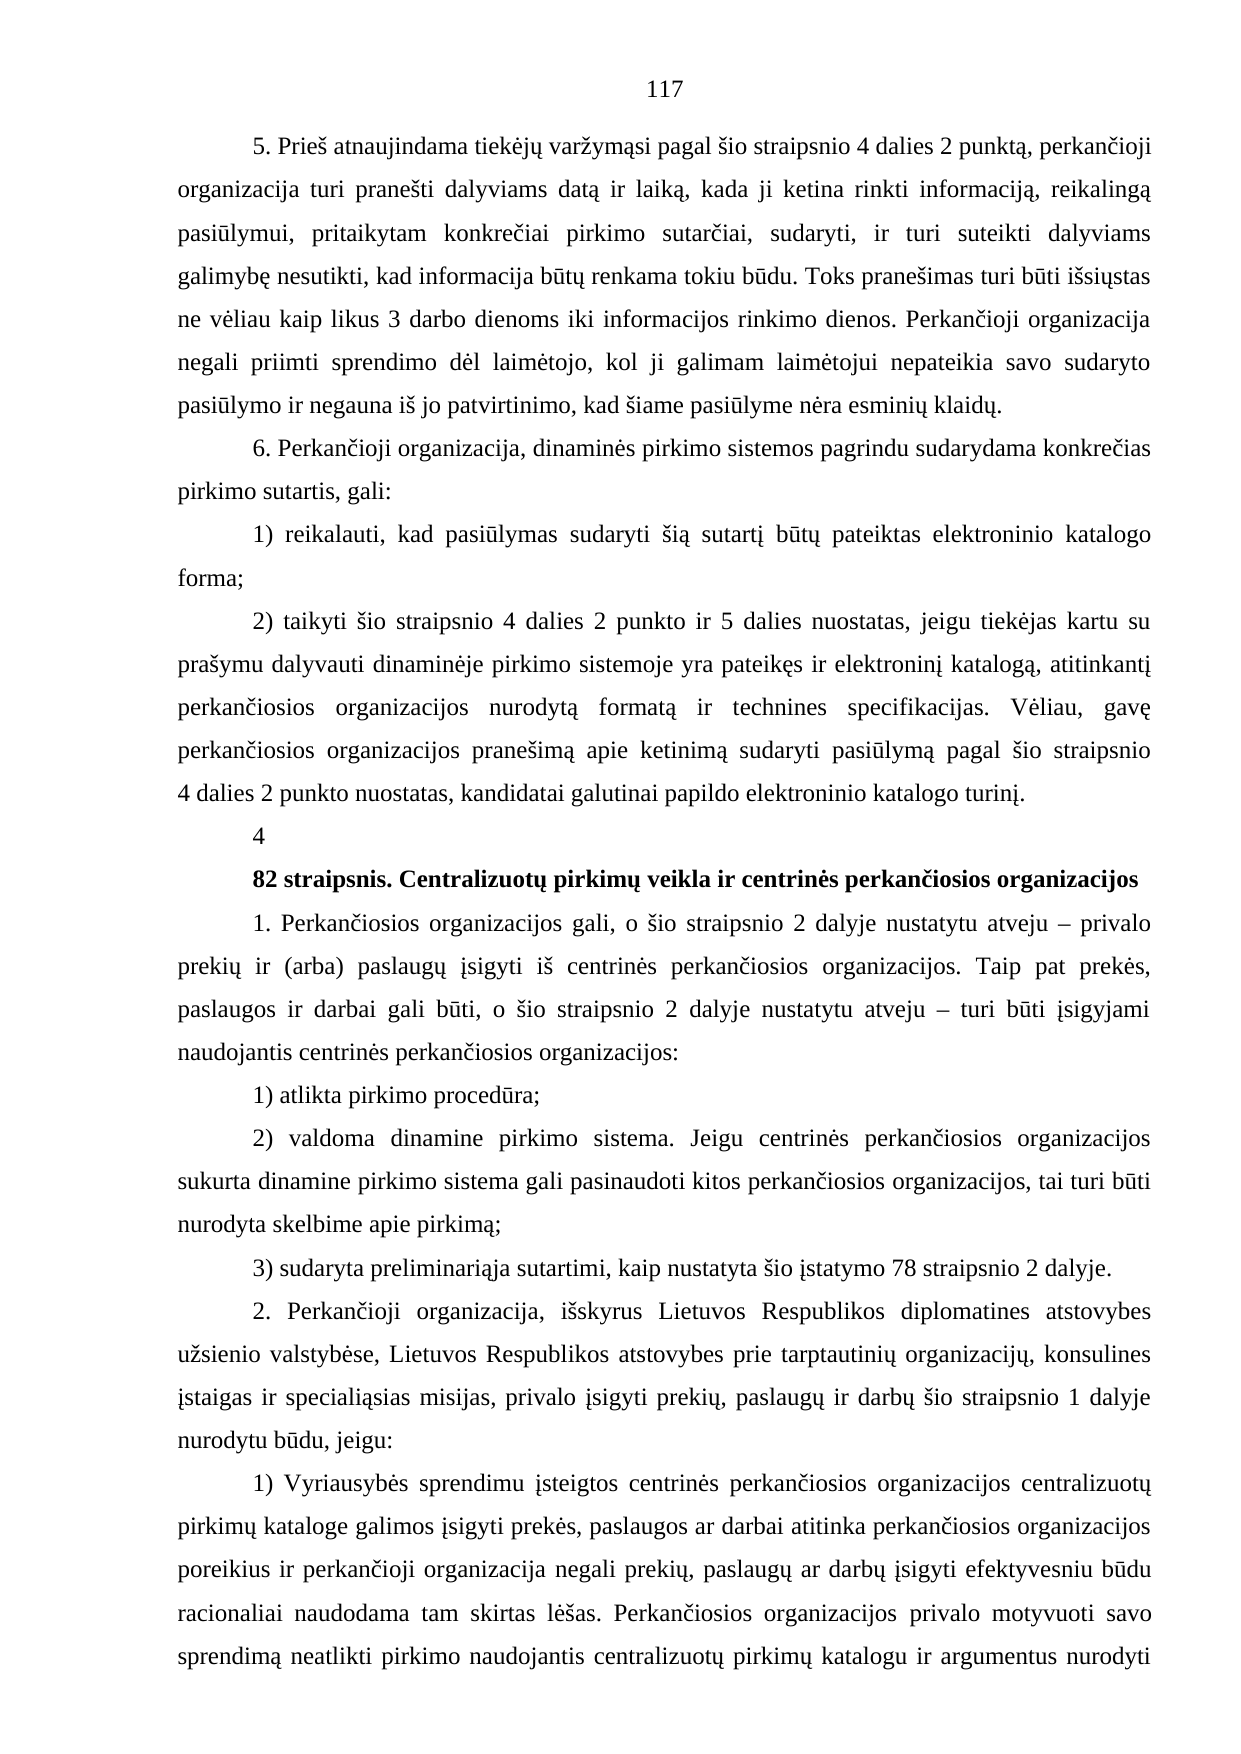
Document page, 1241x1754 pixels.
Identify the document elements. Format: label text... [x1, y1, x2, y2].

text 2. Perkančioji organizacija, išskyrus Lietuvos Respublikos diplomatines atstovybes užsienio valstybėse, Lietuvos Respublikos atstovybes prie tarptautinių organizacijų, konsulines įstaigas ir specialiąsias misijas, privalo įsigyti prekių, paslaugų ir darbų šio straipsnio 1 dalyje nurodytu būdu, jeigu: [177, 1296, 1152, 1454]
text 5. Prieš atnaujindama tiekėjų varžymąsi pagal šio straipsnio 4 dalies 2 punktą, perkančioji organizacija turi pranešti dalyviams datą ir laiką, kada ji ketina rinkti informaciją, reikalingą pasiūlymui, pritaikytam konkrečiai pirkimo sutarčiai, sudaryti, ir turi suteikti dalyviams galimybę nesutikti, kad informacija būtų renkama tokiu būdu. Toks pranešimas turi būti išsiųstas ne vėliau kaip likus 3 darbo dienoms iki informacijos rinkimo dienos. Perkančioji organizacija negali priimti sprendimo dėl laimėtojo, kol ji galimam laimėtojui nepateikia savo sudaryto pasiūlymo ir negauna iš jo patvirtinimo, kad šiame pasiūlyme nėra esminių klaidų. [177, 131, 1152, 419]
text 1. Perkančiosios organizacijos gali, o šio straipsnio 2 dalyje nustatytu atveju – privalo prekių ir (arba) paslaugų įsigyti iš centrinės perkančiosios organizacijos. Taip pat prekės, paslaugos ir darbai gali būti, o šio straipsnio 2 dalyje nustatytu atveju – turi būti įsigyjami naudojantis centrinės perkančiosios organizacijos: [177, 908, 1152, 1066]
text 2) taikyti šio straipsnio 4 dalies 2 punkto ir 5 dalies nuostatas, jeigu tiekėjas kartu su prašymu dalyvauti dinaminėje pirkimo sistemoje yra pateikęs ir elektroninį katalogą, atitinkantį perkančiosios organizacijos nurodytą formatą ir technines specifikacijas. Vėliau, gavę perkančiosios organizacijos pranešimą apie ketinimą sudaryti pasiūlymą pagal šio straipsnio 4 dalies 2 punkto nuostatas, kandidatai galutinai papildo elektroninio katalogo turinį. [177, 606, 1152, 807]
text 1) atlikta pirkimo procedūra; [177, 1080, 1152, 1109]
text 1) reikalauti, kad pasiūlymas sudaryti šią sutartį būtų pateiktas elektroninio katalogo forma; [177, 519, 1152, 591]
text 1) Vyriausybės sprendimu įsteigtos centrinės perkančiosios organizacijos centralizuotų pirkimų kataloge galimos įsigyti prekės, paslaugos ar darbai atitinka perkančiosios organizacijos poreikius ir perkančioji organizacija negali prekių, paslaugų ar darbų įsigyti efektyvesniu būdu racionaliai naudodama tam skirtas lėšas. Perkančiosios organizacijos privalo motyvuoti savo sprendimą neatlikti pirkimo naudojantis centralizuotų pirkimų katalogu ir argumentus nurodyti [177, 1468, 1152, 1669]
text 6. Perkančioji organizacija, dinaminės pirkimo sistemos pagrindu sudarydama konkrečias pirkimo sutartis, gali: [177, 433, 1152, 505]
text 82 straipsnis. Centralizuotų pirkimų veikla ir centrinės perkančiosios organizacijos [177, 864, 1152, 893]
text 2) valdoma dinamine pirkimo sistema. Jeigu centrinės perkančiosios organizacijos sukurta dinamine pirkimo sistema gali pasinaudoti kitos perkančiosios organizacijos, tai turi būti nurodyta skelbime apie pirkimą; [177, 1123, 1152, 1238]
text 3) sudaryta preliminariąja sutartimi, kaip nustatyta šio įstatymo 78 straipsnio 2 dalyje. [177, 1253, 1152, 1281]
